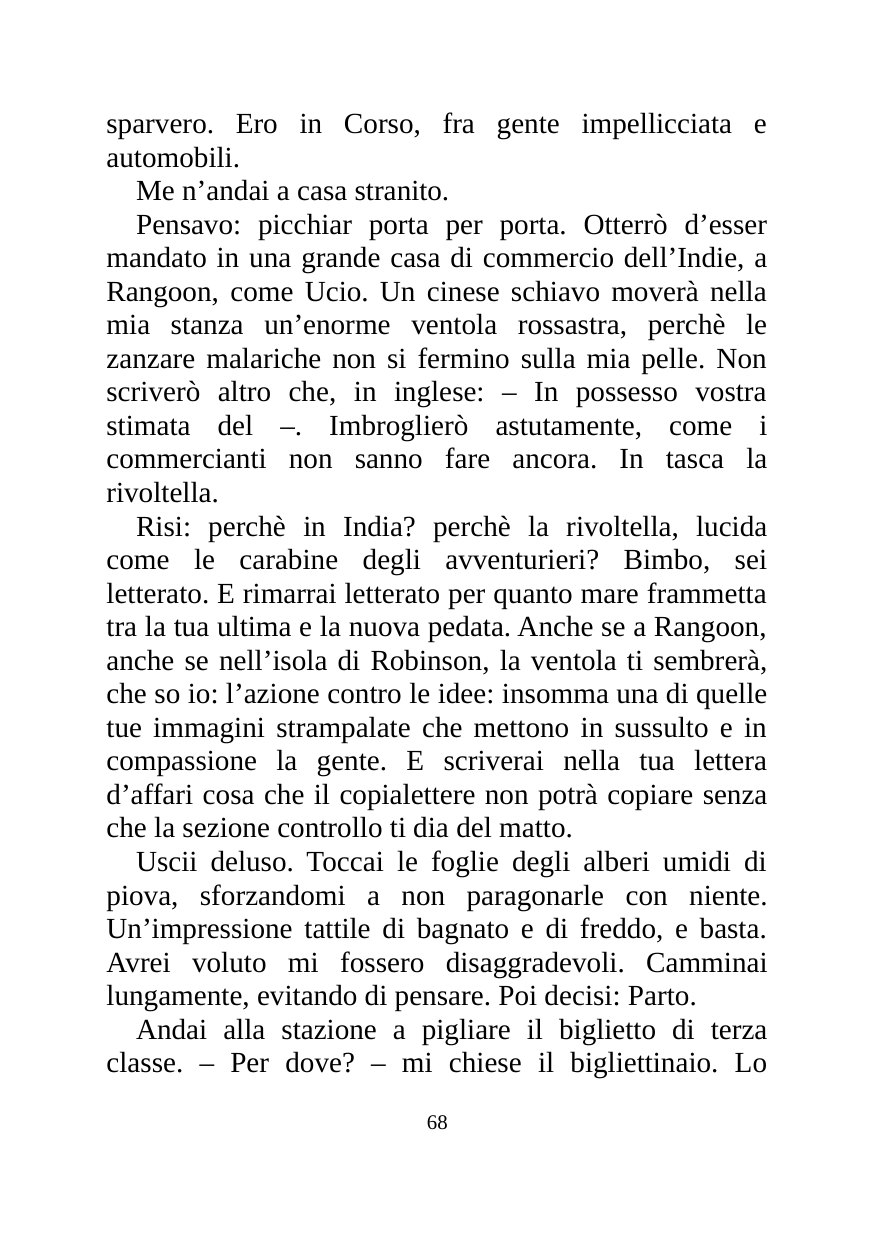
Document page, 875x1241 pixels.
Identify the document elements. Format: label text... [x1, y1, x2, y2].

text Risi: perchè in India? perchè la rivoltella, lucida come le carabine degli avventurieri? Bimbo, sei letterato. E rimarrai letterato per quanto mare frammetta tra la tua ultima e la nuova pedata. Anche se a Rangoon, anche se nell’isola di Robinson, la ventola ti sembrerà, che so io: l’azione contro le idee: insomma una di quelle tue immagini strampalate che mettono in sussulto e in compassione la gente. E scriverai nella tua lettera d’affari cosa che il copialettere non potrà copiare senza che la sezione controllo ti dia del matto. [106, 509, 768, 844]
text Me n’andai a casa stranito. [106, 173, 768, 207]
text Pensavo: picchiar porta per porta. Otterrò d’esser mandato in una grande casa di commercio dell’Indie, a Rangoon, come Ucio. Un cinese schiavo moverà nella mia stanza un’enorme ventola rossastra, perchè le zanzare malariche non si fermino sulla mia pelle. Non scriverò altro che, in inglese: – In possesso vostra stimata del –. Imbroglierò astutamente, come i commercianti non sanno fare ancora. In tasca la rivoltella. [106, 207, 768, 509]
text Uscii deluso. Toccai le foglie degli alberi umidi di piova, sforzandomi a non paragonarle con niente. Un’impressione tattile di bagnato e di freddo, e basta. Avrei voluto mi fossero disaggradevoli. Camminai lungamente, evitando di pensare. Poi decisi: Parto. [106, 844, 768, 1012]
text sparvero. Ero in Corso, fra gente impellicciata e automobili. [106, 106, 768, 173]
text Andai alla stazione a pigliare il biglietto di terza classe. – Per dove? – mi chiese il bigliettinaio. Lo [106, 1012, 768, 1079]
